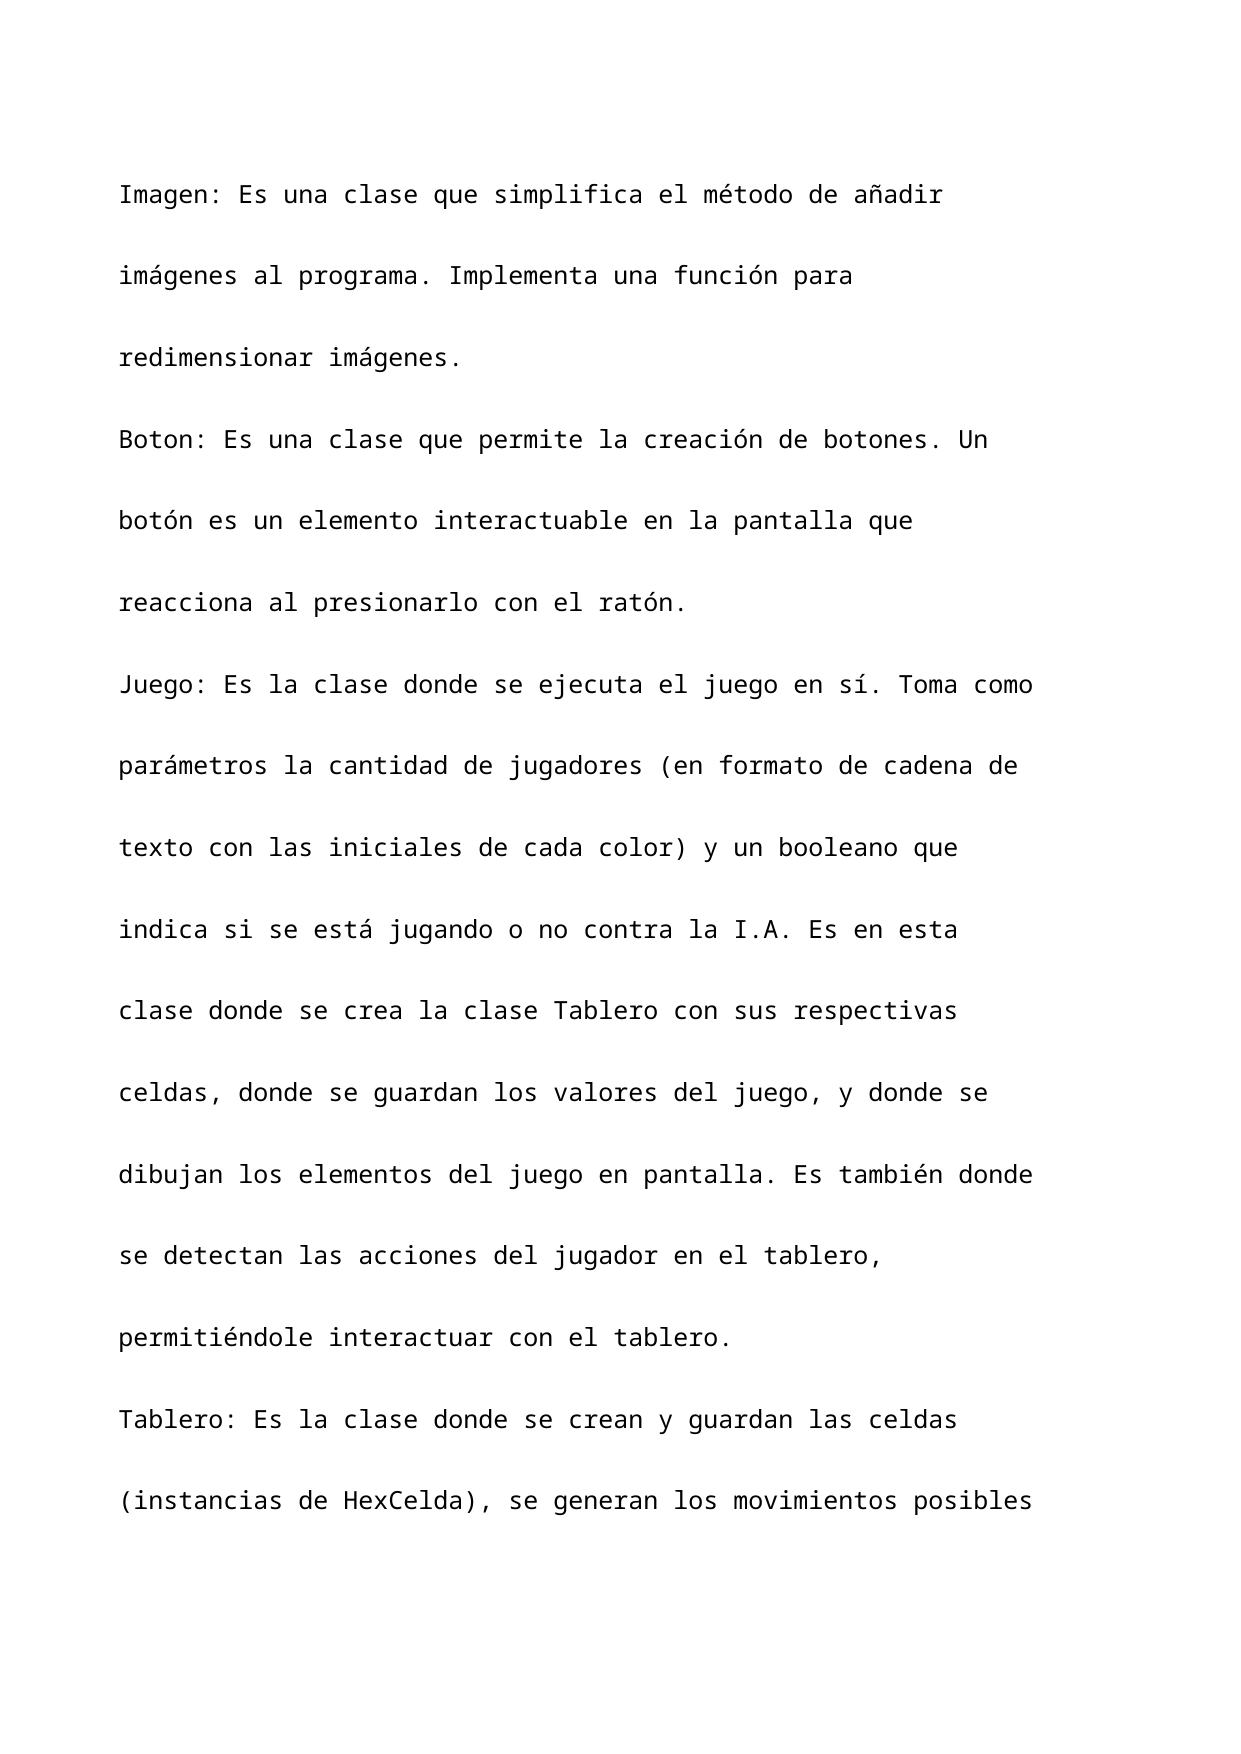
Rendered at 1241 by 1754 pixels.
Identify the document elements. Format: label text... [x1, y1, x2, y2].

text Imagen: Es una clase que simplifica el método de añadir imágenes al programa. Implementa una función para redimensionar imágenes. [118, 176, 1038, 374]
text Boton: Es una clase que permite la creación de botones. Un botón es un elemento interactuable en la pantalla que reacciona al presionarlo con el ratón. [118, 421, 1038, 619]
text Juego: Es la clase donde se ejecuta el juego en sí. Toma como parámetros la cantidad de jugadores (en formato de cadena de texto con las iniciales de cada color) y un booleano que indica si se está jugando o no contra la I.A. Es en esta clase donde se crea la clase Tablero con sus respectivas celdas, donde se guardan los valores del juego, y donde se dibujan los elementos del juego en pantalla. Es también donde se detectan las acciones del jugador en el tablero, permitiéndole interactuar con el tablero. [118, 666, 1038, 1354]
text Tablero: Es la clase donde se crean y guardan las celdas (instancias de HexCelda), se generan los movimientos posibles [118, 1401, 1038, 1517]
